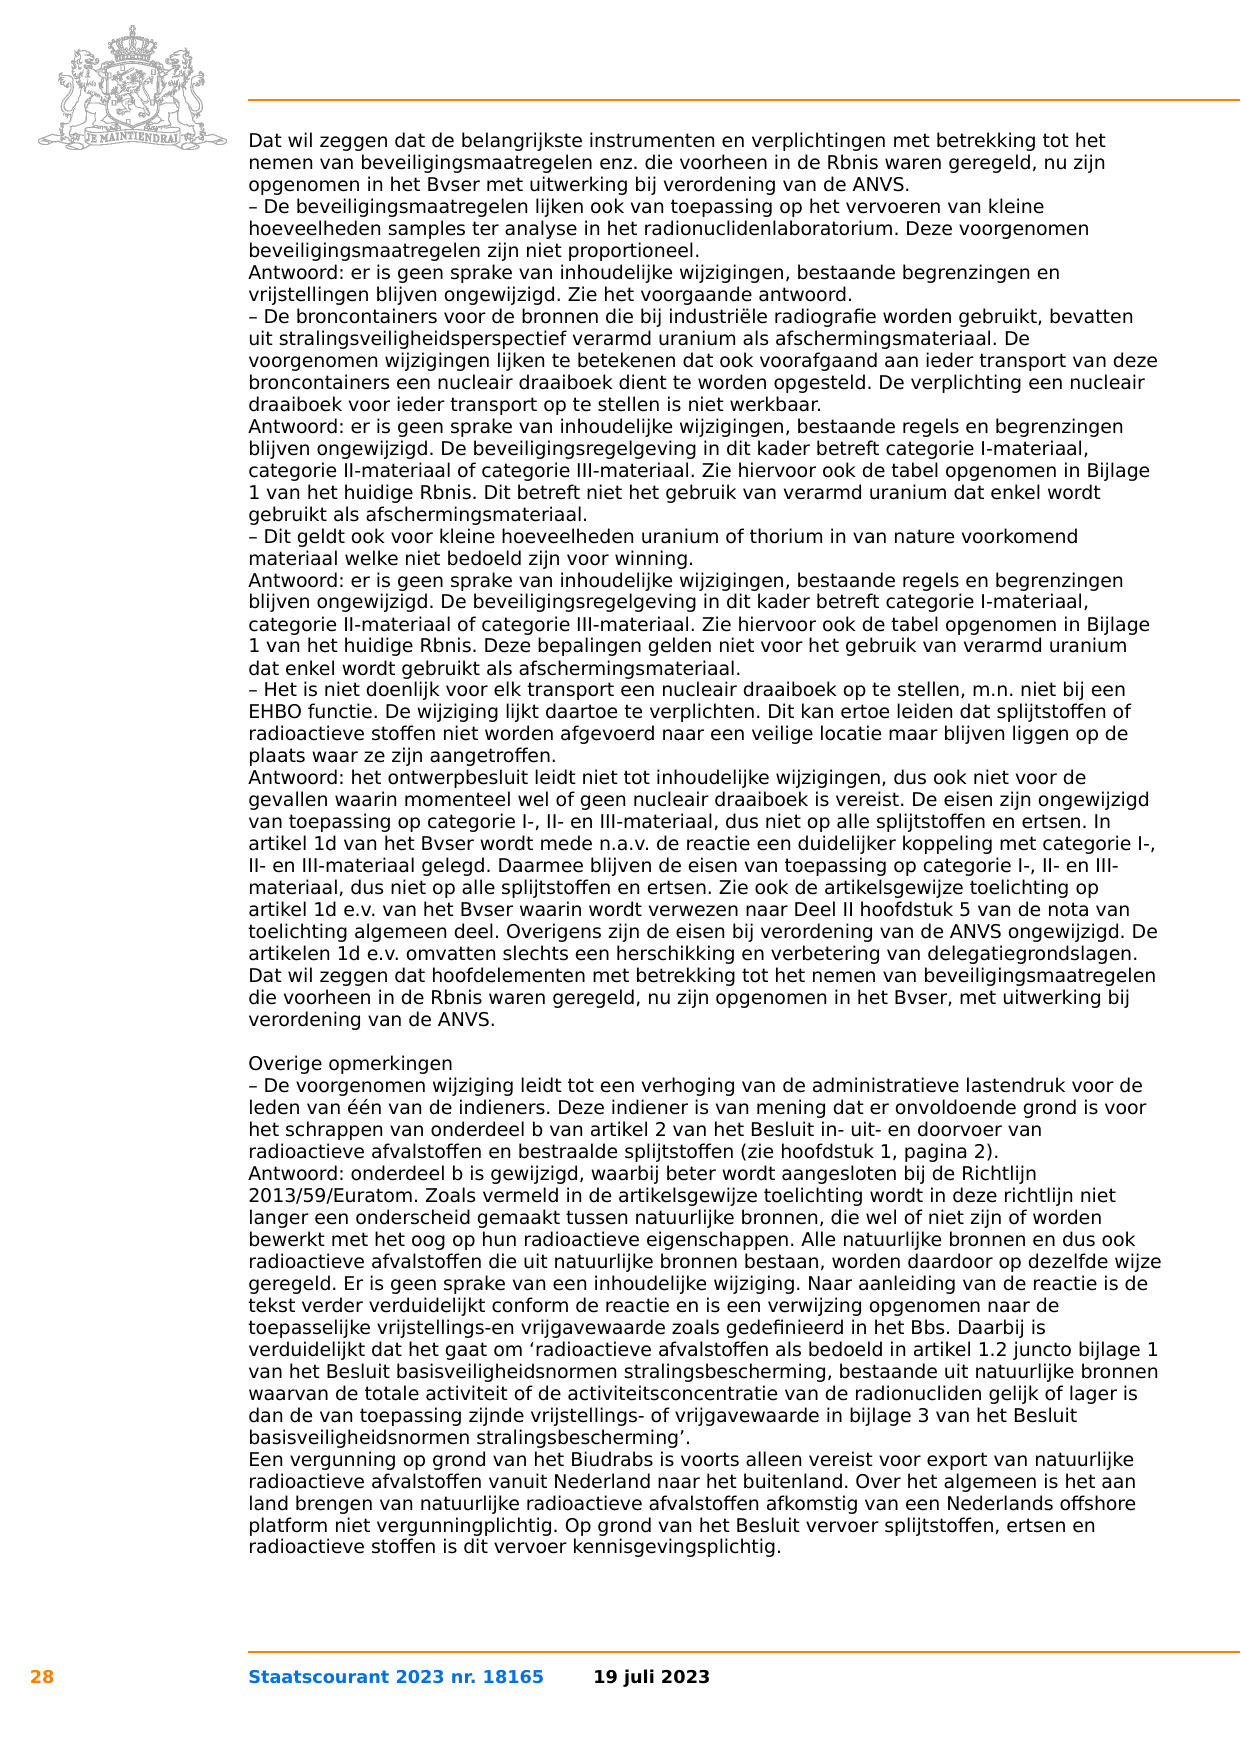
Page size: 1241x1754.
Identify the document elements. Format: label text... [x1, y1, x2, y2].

text – De broncontainers voor de bronnen die bij industriële radiografie worden gebruikt, bevatten uit stralingsveiligheidsperspectief verarmd uranium als afschermingsmateriaal. De voorgenomen wijzigingen lijken te betekenen dat ook voorafgaand aan ieder transport van deze broncontainers een nucleair draaiboek dient te worden opgesteld. De verplichting een nucleair draaiboek voor ieder transport op te stellen is niet werkbaar. [248, 306, 1163, 416]
text – Het is niet doenlijk voor elk transport een nucleair draaiboek op te stellen, m.n. niet bij een EHBO functie. De wijziging lijkt daartoe te verplichten. Dit kan ertoe leiden dat splijtstoffen of radioactieve stoffen niet worden afgevoerd naar een veilige locatie maar blijven liggen op de plaats waar ze zijn aangetroffen. [248, 679, 1163, 767]
text Dat wil zeggen dat de belangrijkste instrumenten en verplichtingen met betrekking tot het nemen van beveiligingsmaatregelen enz. die voorheen in de Rbnis waren geregeld, nu zijn opgenomen in het Bvser met uitwerking bij verordening van de ANVS. [248, 130, 1163, 196]
text Een vergunning op grond van het Biudrabs is voorts alleen vereist voor export van natuurlijke radioactieve afvalstoffen vanuit Nederland naar het buitenland. Over het algemeen is het aan land brengen van natuurlijke radioactieve afvalstoffen afkomstig van een Nederlands offshore platform niet vergunningplichtig. Op grond van het Besluit vervoer splijtstoffen, ertsen en radioactieve stoffen is dit vervoer kennisgevingsplichtig. [248, 1448, 1163, 1558]
text Antwoord: onderdeel b is gewijzigd, waarbij beter wordt aangesloten bij de Richtlijn 2013/59/Euratom. Zoals vermeld in de artikelsgewijze toelichting wordt in deze richtlijn niet langer een onderscheid gemaakt tussen natuurlijke bronnen, die wel of niet zijn of worden bewerkt met het oog op hun radioactieve eigenschappen. Alle natuurlijke bronnen en dus ook radioactieve afvalstoffen die uit natuurlijke bronnen bestaan, worden daardoor op dezelfde wijze geregeld. Er is geen sprake van een inhoudelijke wijziging. Naar aanleiding van de reactie is de tekst verder verduidelijkt conform de reactie en is een verwijzing opgenomen naar de toepasselijke vrijstellings-en vrijgavewaarde zoals gedefinieerd in het Bbs. Daarbij is verduidelijkt dat het gaat om ‘radioactieve afvalstoffen als bedoeld in artikel 1.2 juncto bijlage 1 van het Besluit basisveiligheidsnormen stralingsbescherming, bestaande uit natuurlijke bronnen waarvan de totale activiteit of de activiteitsconcentratie van de radionucliden gelijk of lager is dan de van toepassing zijnde vrijstellings- of vrijgavewaarde in bijlage 3 van het Besluit basisveiligheidsnormen stralingsbescherming’. [248, 1163, 1163, 1448]
text Antwoord: het ontwerpbesluit leidt niet tot inhoudelijke wijzigingen, dus ook niet voor de gevallen waarin momenteel wel of geen nucleair draaiboek is vereist. De eisen zijn ongewijzigd van toepassing op categorie I-, II- en III-materiaal, dus niet op alle splijtstoffen en ertsen. In artikel 1d van het Bvser wordt mede n.a.v. de reactie een duidelijker koppeling met categorie I-, II- en III-materiaal gelegd. Daarmee blijven de eisen van toepassing op categorie I-, II- en III- materiaal, dus niet op alle splijtstoffen en ertsen. Zie ook de artikelsgewijze toelichting op artikel 1d e.v. van het Bvser waarin wordt verwezen naar Deel II hoofdstuk 5 van de nota van toelichting algemeen deel. Overigens zijn de eisen bij verordening van de ANVS ongewijzigd. De artikelen 1d e.v. omvatten slechts een herschikking en verbetering van delegatiegrondslagen. Dat wil zeggen dat hoofdelementen met betrekking tot het nemen van beveiligingsmaatregelen die voorheen in de Rbnis waren geregeld, nu zijn opgenomen in het Bvser, met uitwerking bij verordening van de ANVS. [248, 767, 1163, 1031]
subtitle Overige opmerkingen [248, 1053, 1163, 1075]
text Antwoord: er is geen sprake van inhoudelijke wijzigingen, bestaande begrenzingen en vrijstellingen blijven ongewijzigd. Zie het voorgaande antwoord. [248, 262, 1163, 306]
text Antwoord: er is geen sprake van inhoudelijke wijzigingen, bestaande regels en begrenzingen blijven ongewijzigd. De beveiligingsregelgeving in dit kader betreft categorie I-materiaal, categorie II-materiaal of categorie III-materiaal. Zie hiervoor ook de tabel opgenomen in Bijlage 1 van het huidige Rbnis. Deze bepalingen gelden niet voor het gebruik van verarmd uranium dat enkel wordt gebruikt als afschermingsmateriaal. [248, 569, 1163, 679]
text – De voorgenomen wijziging leidt tot een verhoging van de administratieve lastendruk voor de leden van één van de indieners. Deze indiener is van mening dat er onvoldoende grond is voor het schrappen van onderdeel b van artikel 2 van het Besluit in- uit- en doorvoer van radioactieve afvalstoffen en bestraalde splijtstoffen (zie hoofdstuk 1, pagina 2). [248, 1075, 1163, 1163]
text – Dit geldt ook voor kleine hoeveelheden uranium of thorium in van nature voorkomend materiaal welke niet bedoeld zijn voor winning. [248, 526, 1163, 569]
picture [38, 25, 227, 150]
text – De beveiligingsmaatregelen lijken ook van toepassing op het vervoeren van kleine hoeveelheden samples ter analyse in het radionuclidenlaboratorium. Deze voorgenomen beveiligingsmaatregelen zijn niet proportioneel. [248, 196, 1163, 262]
text Antwoord: er is geen sprake van inhoudelijke wijzigingen, bestaande regels en begrenzingen blijven ongewijzigd. De beveiligingsregelgeving in dit kader betreft categorie I-materiaal, categorie II-materiaal of categorie III-materiaal. Zie hiervoor ook de tabel opgenomen in Bijlage 1 van het huidige Rbnis. Dit betreft niet het gebruik van verarmd uranium dat enkel wordt gebruikt als afschermingsmateriaal. [248, 416, 1163, 526]
